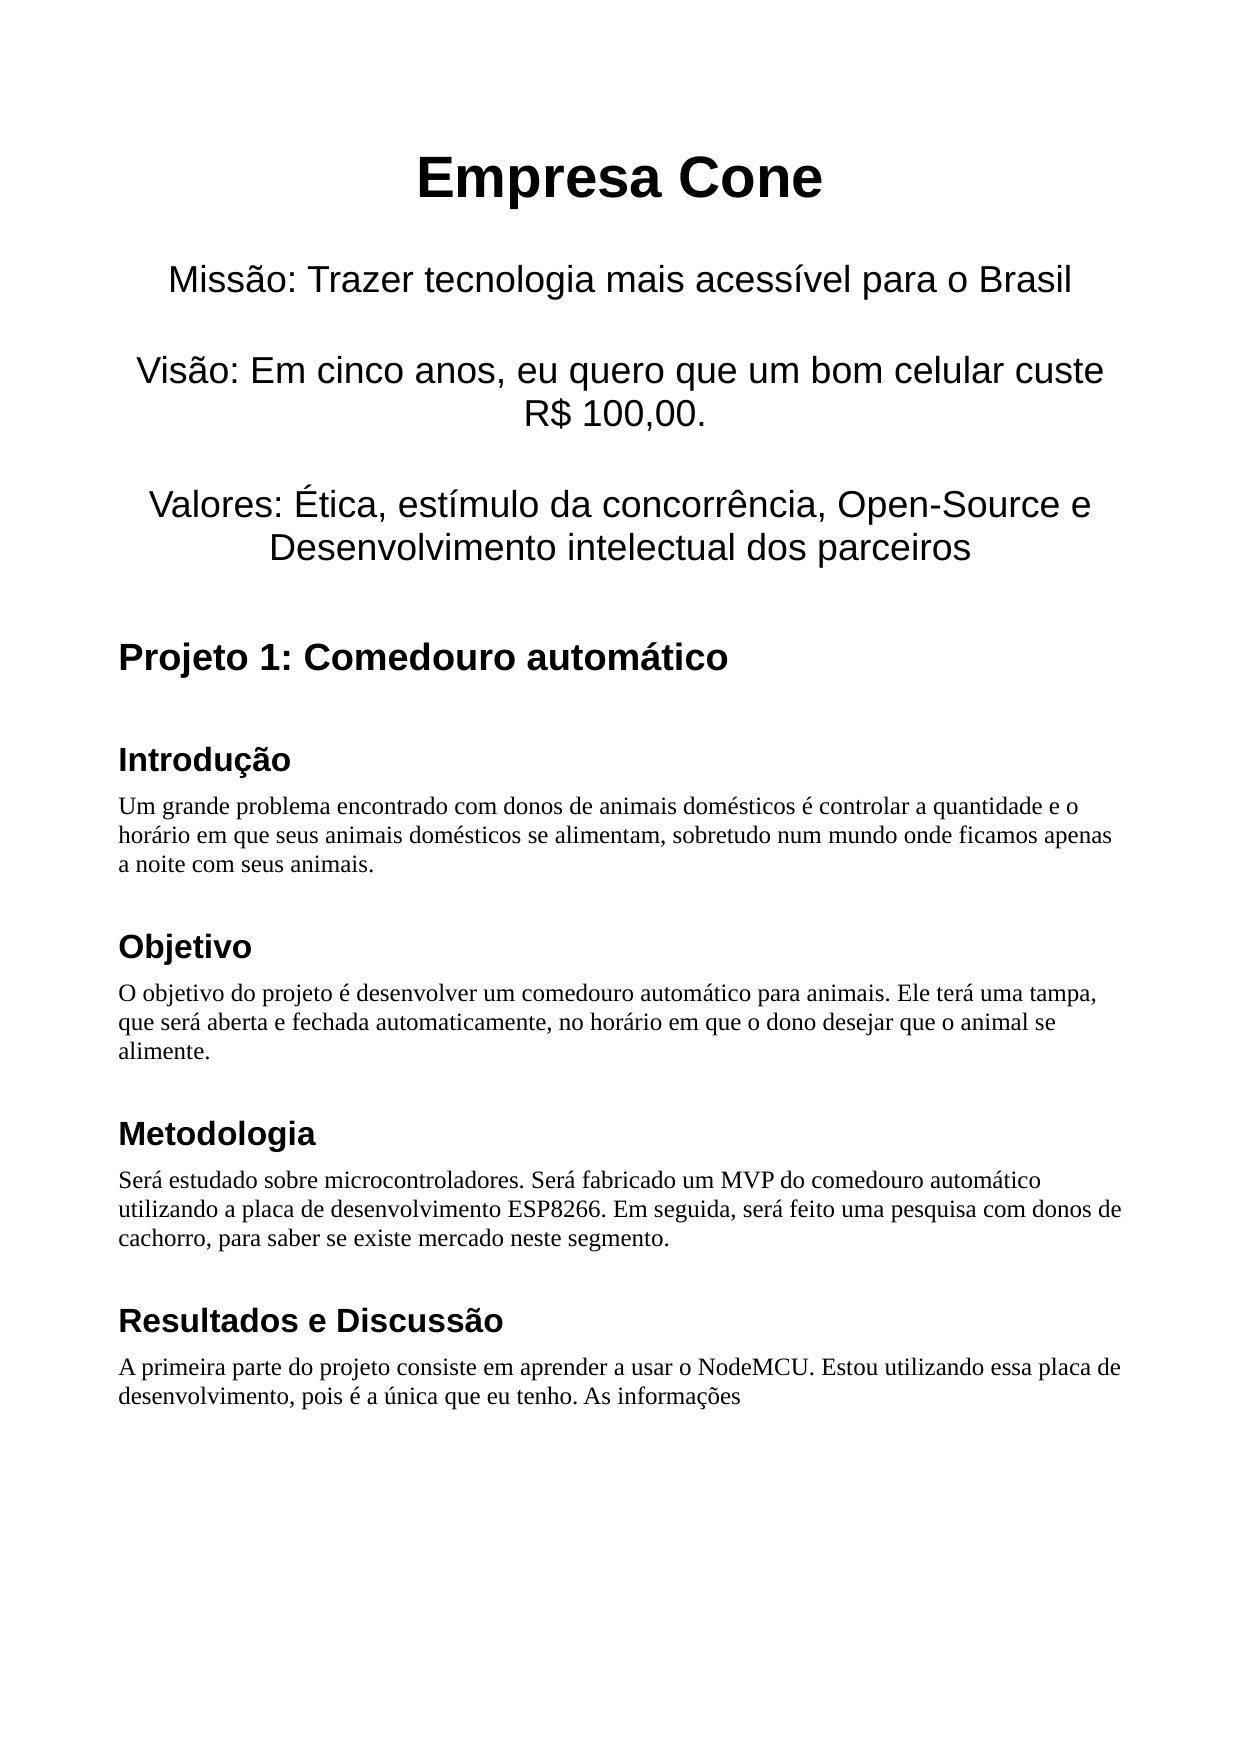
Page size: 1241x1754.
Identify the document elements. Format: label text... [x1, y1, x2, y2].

subtitle Resultados e Discussão [118, 1301, 1122, 1340]
text O objetivo do projeto é desenvolver um comedouro automático para animais. Ele terá uma tampa, que será aberta e fechada automaticamente, no horário em que o dono desejar que o animal se alimente. [118, 978, 1122, 1065]
subtitle Visão: Em cinco anos, eu quero que um bom celular custe R$ 100,00. [118, 348, 1122, 434]
subtitle Introdução [118, 740, 1122, 779]
subtitle Objetivo [118, 927, 1122, 966]
subtitle Metodologia [118, 1114, 1122, 1153]
title Empresa Cone [118, 143, 1122, 210]
subtitle Missão: Trazer tecnologia mais acessível para o Brasil [118, 258, 1122, 301]
text Será estudado sobre microcontroladores. Será fabricado um MVP do comedouro automático utilizando a placa de desenvolvimento ESP8266. Em seguida, será feito uma pesquisa com donos de cachorro, para saber se existe mercado neste segmento. [118, 1165, 1122, 1252]
text Um grande problema encontrado com donos de animais domésticos é controlar a quantidade e o horário em que seus animais domésticos se alimentam, sobretudo num mundo onde ficamos apenas a noite com seus animais. [118, 791, 1122, 878]
text A primeira parte do projeto consiste em aprender a usar o NodeMCU. Estou utilizando essa placa de desenvolvimento, pois é a única que eu tenho. As informações [118, 1352, 1122, 1410]
subtitle Projeto 1: Comedouro automático [118, 634, 1122, 678]
subtitle Valores: Ética, estímulo da concorrência, Open-Source e Desenvolvimento intelectual dos parceiros [118, 482, 1122, 568]
